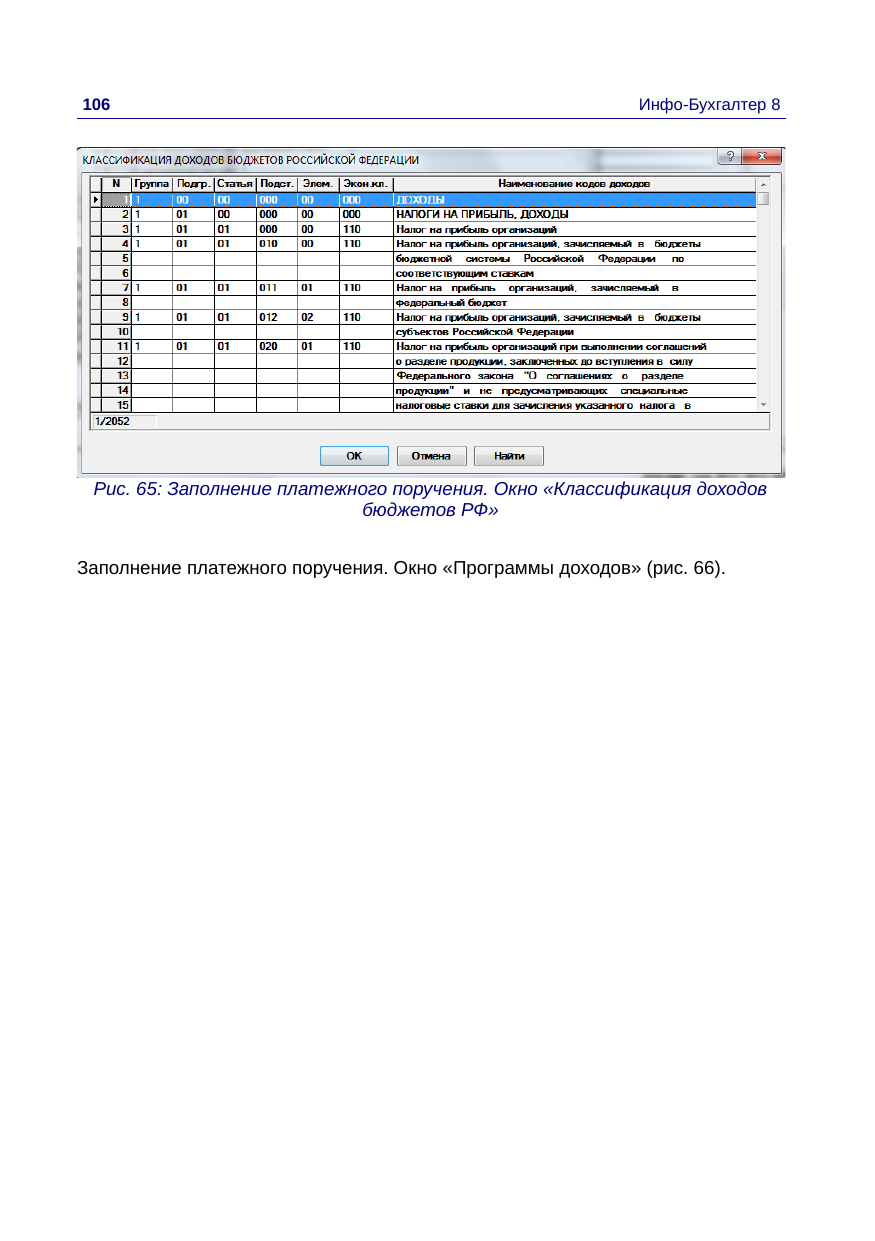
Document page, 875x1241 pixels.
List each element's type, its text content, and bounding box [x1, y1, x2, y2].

text Заполнение платежного поручения. Окно «Программы доходов» (рис. 66). [77, 544, 786, 579]
text Рис. 65: Заполнение платежного поручения. Окно «Классификация доходов бюджетов РФ» [77, 478, 786, 521]
picture [76, 147, 786, 478]
